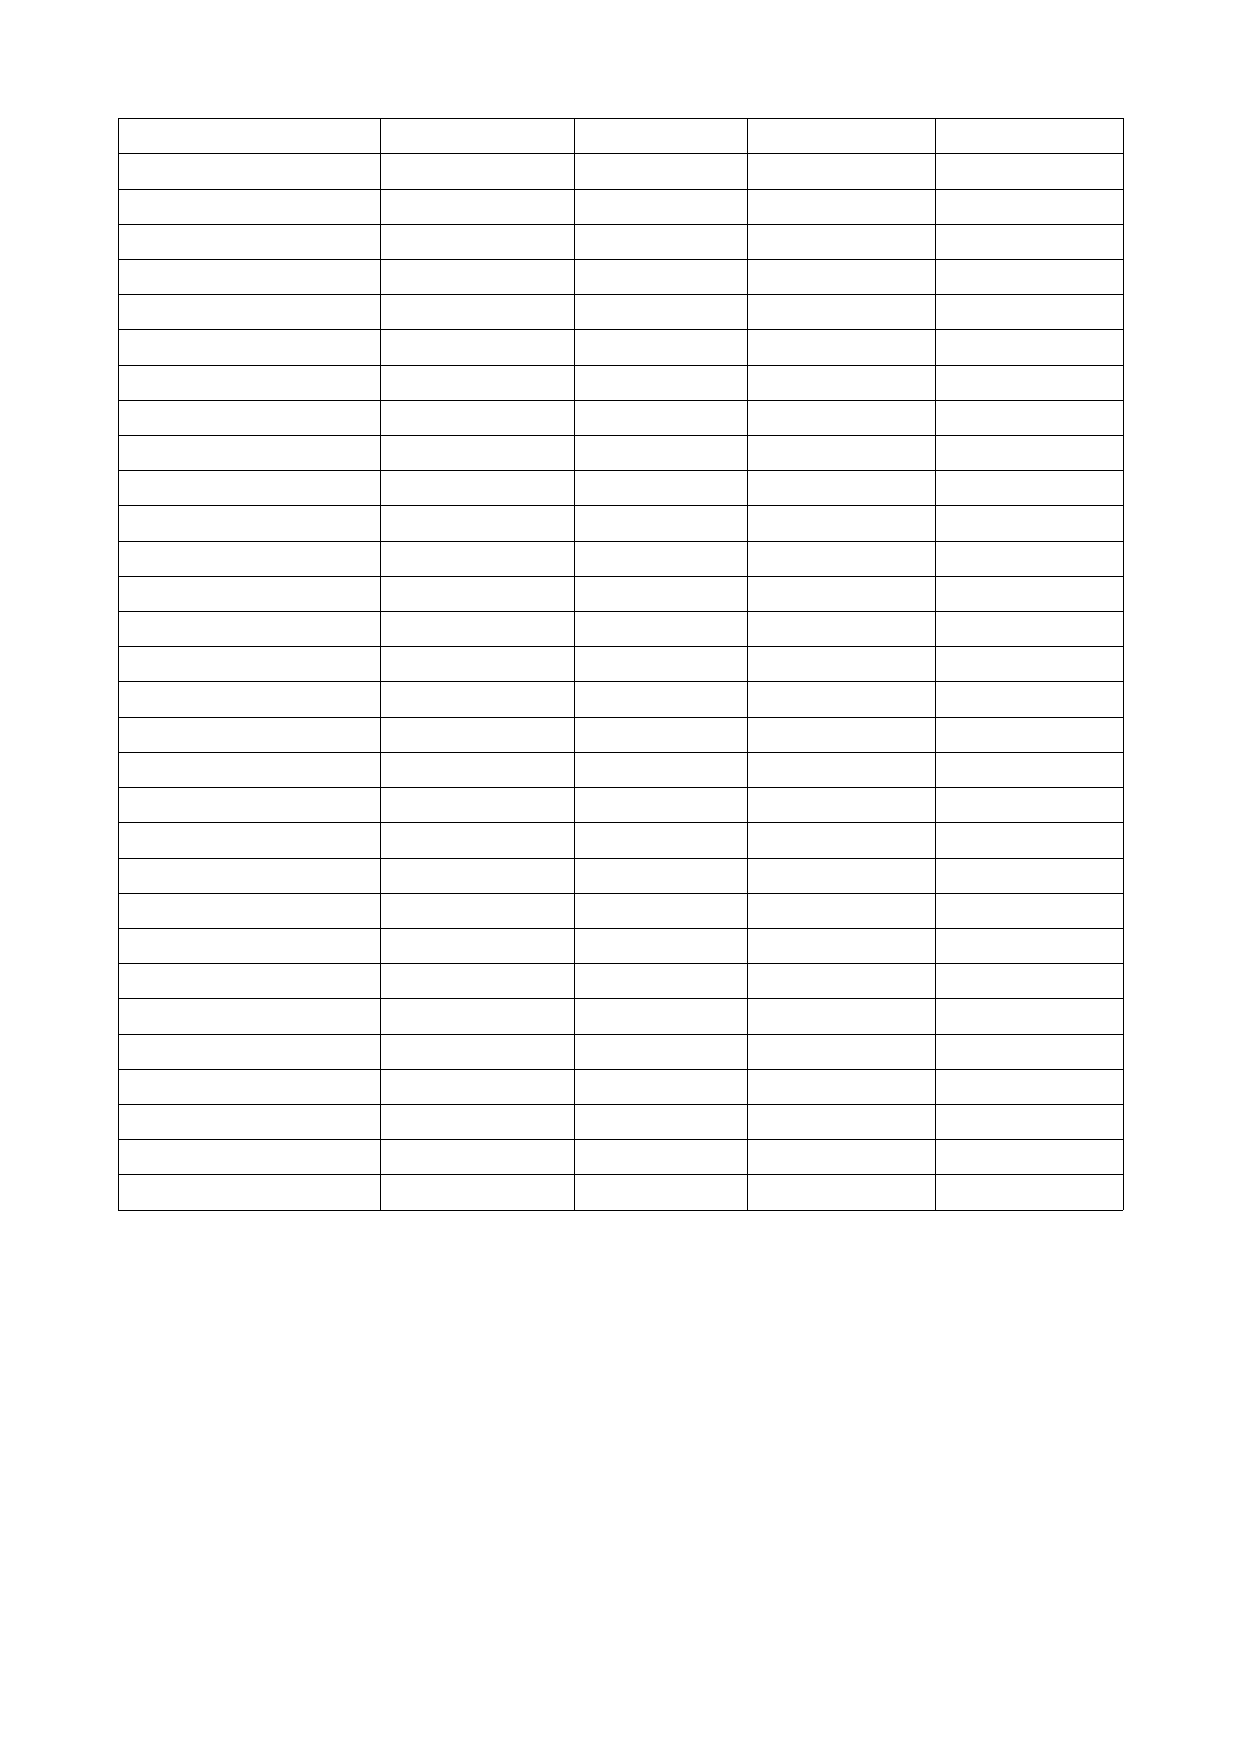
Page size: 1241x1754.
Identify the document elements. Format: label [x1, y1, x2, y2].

table_cell [575, 859, 747, 893]
table_cell [119, 929, 380, 963]
table_cell [119, 471, 380, 505]
table_cell [748, 260, 935, 294]
table_cell [381, 506, 574, 541]
table_cell [936, 612, 1123, 646]
table_cell [119, 506, 380, 541]
table_cell [748, 366, 935, 400]
table_cell [381, 788, 574, 822]
table_cell [575, 295, 747, 329]
table_cell [748, 1105, 935, 1139]
table_cell [748, 894, 935, 928]
table_cell [936, 964, 1123, 998]
table_cell [936, 190, 1123, 224]
table_cell [575, 823, 747, 857]
table_cell [119, 119, 380, 153]
table_cell [936, 295, 1123, 329]
table_cell [381, 929, 574, 963]
table_cell [119, 295, 380, 329]
table_cell [936, 577, 1123, 611]
table_cell [575, 1035, 747, 1069]
table_cell [575, 999, 747, 1033]
table_cell [575, 964, 747, 998]
table_cell [575, 718, 747, 752]
table_cell [575, 612, 747, 646]
table_cell [381, 859, 574, 893]
table_cell [381, 330, 574, 364]
table_cell [748, 999, 935, 1033]
table_cell [936, 154, 1123, 188]
table_cell [936, 1105, 1123, 1139]
table_cell [748, 859, 935, 893]
table_cell [575, 401, 747, 435]
table_cell [119, 401, 380, 435]
table_cell [936, 894, 1123, 928]
table_cell [119, 330, 380, 364]
table_cell [381, 190, 574, 224]
table_cell [575, 119, 747, 153]
table_cell [119, 1070, 380, 1104]
table_cell [748, 718, 935, 752]
table_cell [936, 436, 1123, 470]
table_cell [936, 1070, 1123, 1104]
table_cell [748, 225, 935, 259]
table_cell [119, 260, 380, 294]
table_cell [748, 1175, 935, 1209]
table_cell [119, 753, 380, 787]
table_cell [575, 647, 747, 681]
table_cell [936, 718, 1123, 752]
table_cell [119, 788, 380, 822]
table_cell [119, 823, 380, 857]
table_cell [381, 753, 574, 787]
table_cell [381, 612, 574, 646]
table_cell [748, 788, 935, 822]
table_cell [381, 718, 574, 752]
table_cell [575, 753, 747, 787]
table_cell [119, 1105, 380, 1139]
table_cell [936, 330, 1123, 364]
table_cell [119, 894, 380, 928]
table_cell [575, 260, 747, 294]
table_cell [748, 647, 935, 681]
table_cell [119, 577, 380, 611]
table_cell [381, 894, 574, 928]
table_cell [936, 1035, 1123, 1069]
table_cell [936, 260, 1123, 294]
table_cell [936, 506, 1123, 541]
table_cell [748, 471, 935, 505]
table_cell [575, 542, 747, 576]
table_cell [119, 542, 380, 576]
table_cell [748, 753, 935, 787]
table_cell [936, 682, 1123, 717]
table_cell [119, 647, 380, 681]
table_cell [748, 964, 935, 998]
table_cell [381, 471, 574, 505]
table_cell [119, 436, 380, 470]
table_cell [381, 1070, 574, 1104]
table_cell [381, 154, 574, 188]
table_cell [936, 1175, 1123, 1209]
table_cell [748, 330, 935, 364]
table_cell [381, 260, 574, 294]
table_cell [119, 1140, 380, 1174]
table_cell [936, 823, 1123, 857]
table_cell [119, 999, 380, 1033]
table_cell [381, 823, 574, 857]
table_cell [575, 330, 747, 364]
table_cell [381, 577, 574, 611]
table_cell [381, 119, 574, 153]
table_cell [936, 542, 1123, 576]
table_cell [936, 366, 1123, 400]
table_cell [575, 1070, 747, 1104]
table_cell [575, 894, 747, 928]
table_cell [748, 295, 935, 329]
table_cell [381, 1035, 574, 1069]
table_cell [119, 1175, 380, 1209]
table_cell [748, 119, 935, 153]
table_cell [575, 682, 747, 717]
table_cell [748, 1140, 935, 1174]
table_cell [381, 647, 574, 681]
table_cell [748, 577, 935, 611]
table_cell [119, 366, 380, 400]
table_cell [936, 929, 1123, 963]
table_cell [936, 1140, 1123, 1174]
table_cell [936, 859, 1123, 893]
table_cell [119, 682, 380, 717]
table_cell [119, 154, 380, 188]
table_cell [575, 506, 747, 541]
table_cell [575, 788, 747, 822]
table_cell [575, 190, 747, 224]
table_cell [381, 366, 574, 400]
table_cell [381, 542, 574, 576]
table_cell [119, 190, 380, 224]
table_cell [748, 1035, 935, 1069]
table_cell [575, 154, 747, 188]
table_cell [381, 1140, 574, 1174]
table_cell [748, 682, 935, 717]
table_cell [575, 1105, 747, 1139]
table_cell [575, 225, 747, 259]
table_cell [575, 1175, 747, 1209]
table_cell [575, 471, 747, 505]
table_cell [936, 647, 1123, 681]
table_cell [381, 436, 574, 470]
table_cell [748, 542, 935, 576]
table_cell [748, 190, 935, 224]
table_cell [119, 1035, 380, 1069]
table_cell [936, 753, 1123, 787]
table_cell [381, 682, 574, 717]
table_cell [119, 225, 380, 259]
table_cell [575, 1140, 747, 1174]
table_cell [575, 577, 747, 611]
table_cell [119, 718, 380, 752]
table_cell [119, 859, 380, 893]
table_cell [381, 999, 574, 1033]
table_cell [936, 401, 1123, 435]
table_cell [575, 436, 747, 470]
table_cell [748, 154, 935, 188]
table_cell [119, 964, 380, 998]
table_cell [381, 964, 574, 998]
table_cell [748, 436, 935, 470]
table_cell [748, 823, 935, 857]
table_cell [381, 295, 574, 329]
table_cell [381, 225, 574, 259]
table_cell [748, 612, 935, 646]
table_cell [575, 929, 747, 963]
table_cell [936, 999, 1123, 1033]
table_cell [748, 506, 935, 541]
table_cell [748, 401, 935, 435]
table_cell [936, 788, 1123, 822]
table_cell [119, 612, 380, 646]
table_cell [381, 1105, 574, 1139]
table_cell [381, 1175, 574, 1209]
table_cell [748, 929, 935, 963]
table_cell [936, 119, 1123, 153]
table_cell [575, 366, 747, 400]
table_cell [936, 471, 1123, 505]
table_cell [748, 1070, 935, 1104]
table_cell [381, 401, 574, 435]
table_cell [936, 225, 1123, 259]
